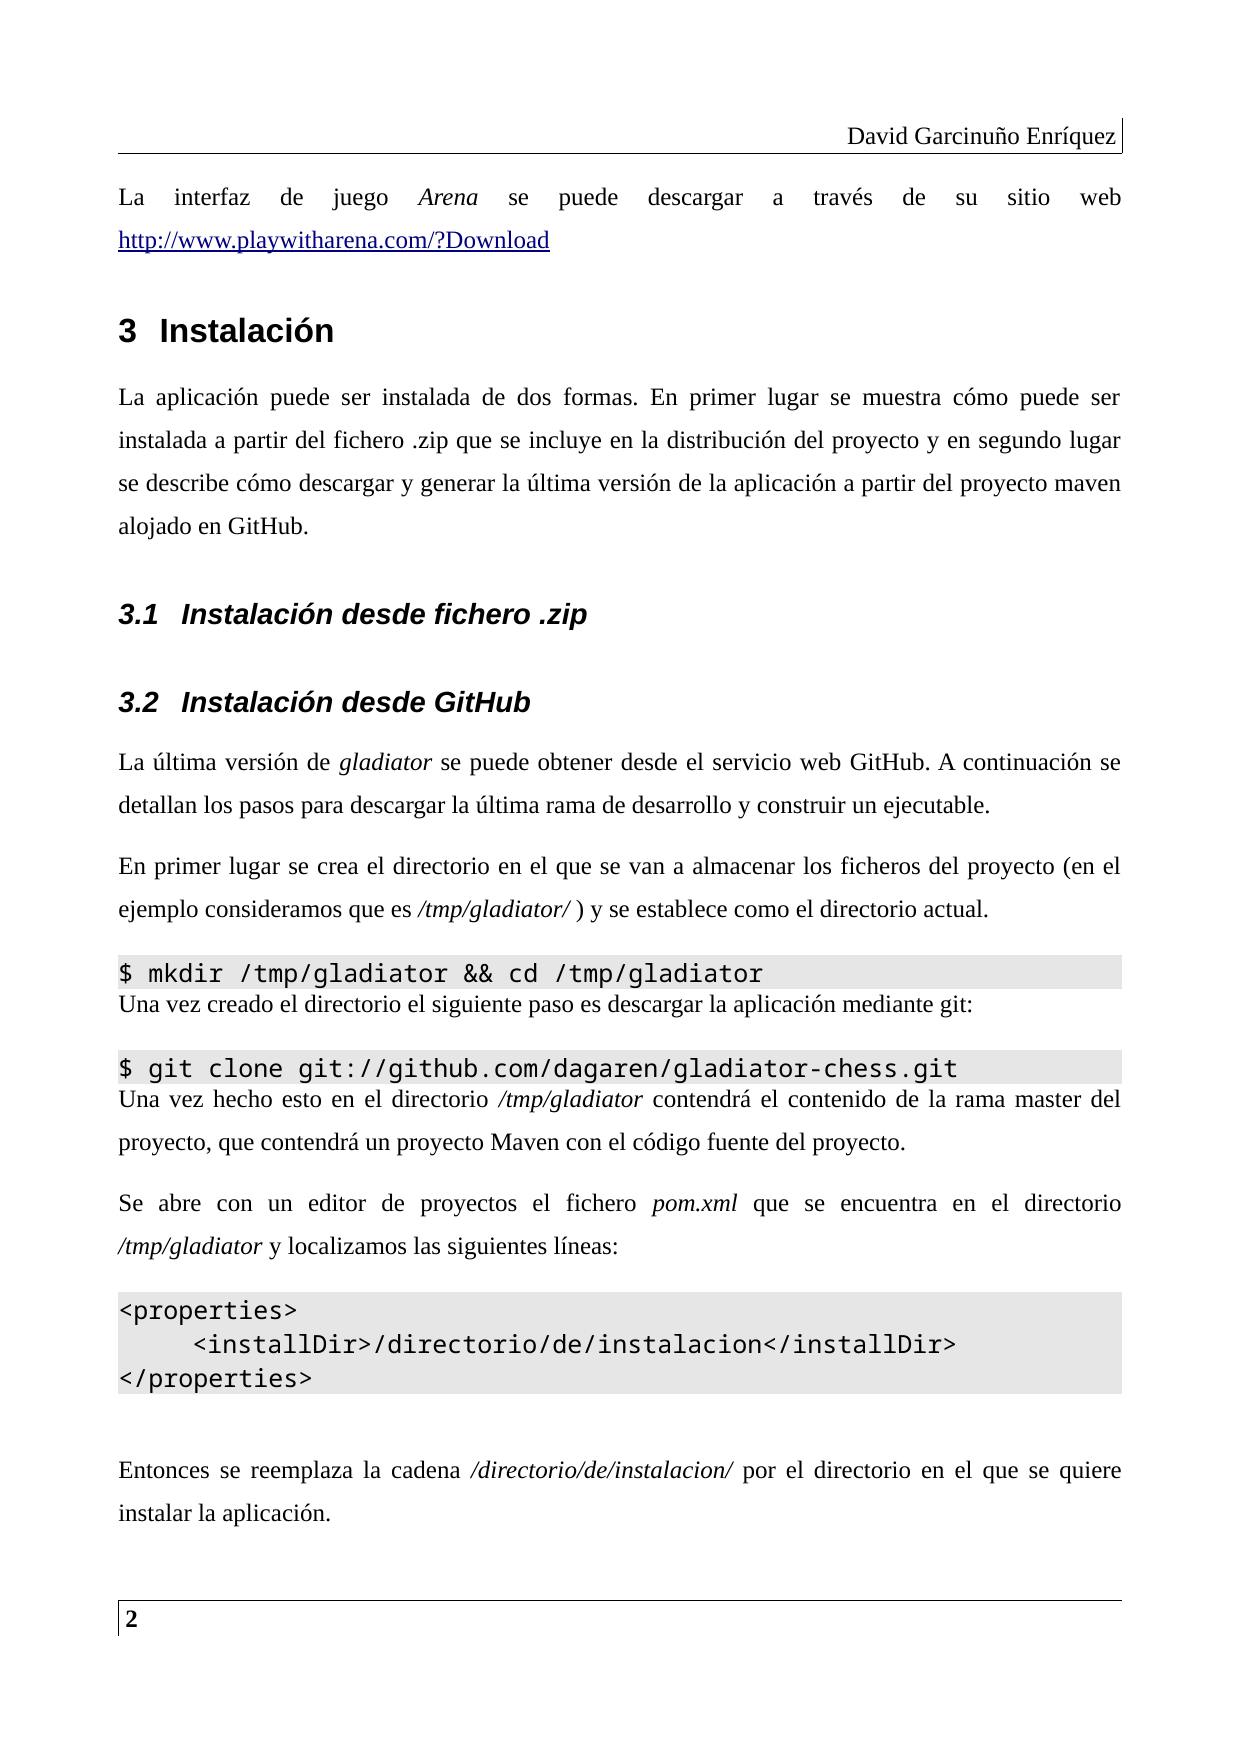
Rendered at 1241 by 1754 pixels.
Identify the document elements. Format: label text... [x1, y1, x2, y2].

text <properties> [118, 1292, 1122, 1326]
text En primer lugar se crea el directorio en el que se van a almacenar los ficheros del proyecto (en el ejemplo consideramos que es /tmp/gladiator/ ) y se establece como el directorio actual. [118, 851, 1122, 923]
subtitle Instalación desde GitHub [118, 685, 1122, 718]
text Una vez hecho esto en el directorio /tmp/gladiator contendrá el contenido de la rama master del proyecto, que contendrá un proyecto Maven con el código fuente del proyecto. [118, 1084, 1122, 1156]
subtitle Instalación [118, 311, 1122, 350]
text Entonces se reemplaza la cadena /directorio/de/instalacion/ por el directorio en el que se quiere instalar la aplicación. [118, 1455, 1122, 1527]
text <installDir>/directorio/de/instalacion</installDir> [118, 1326, 1122, 1360]
text La última versión de gladiator se puede obtener desde el servicio web GitHub. A continuación se detallan los pasos para descargar la última rama de desarrollo y construir un ejecutable. [118, 747, 1122, 819]
text $ git clone git://github.com/dagaren/gladiator-chess.git [118, 1050, 1122, 1084]
text </properties> [118, 1360, 1122, 1394]
text $ mkdir /tmp/gladiator && cd /tmp/gladiator [118, 955, 1122, 989]
text La aplicación puede ser instalada de dos formas. En primer lugar se muestra cómo puede ser instalada a partir del fichero .zip que se incluye en la distribución del proyecto y en segundo lugar se describe cómo descargar y generar la última versión de la aplicación a partir del proyecto maven alojado en GitHub. [118, 382, 1122, 540]
text Una vez creado el directorio el siguiente paso es descargar la aplicación mediante git: [118, 989, 1122, 1018]
text Se abre con un editor de proyectos el fichero pom.xml que se encuentra en el directorio /tmp/gladiator y localizamos las siguientes líneas: [118, 1188, 1122, 1260]
text La interfaz de juego Arena se puede descargar a través de su sitio web http://www.playwitharena.com/?Download [118, 182, 1122, 254]
subtitle Instalación desde fichero .zip [118, 597, 1122, 630]
